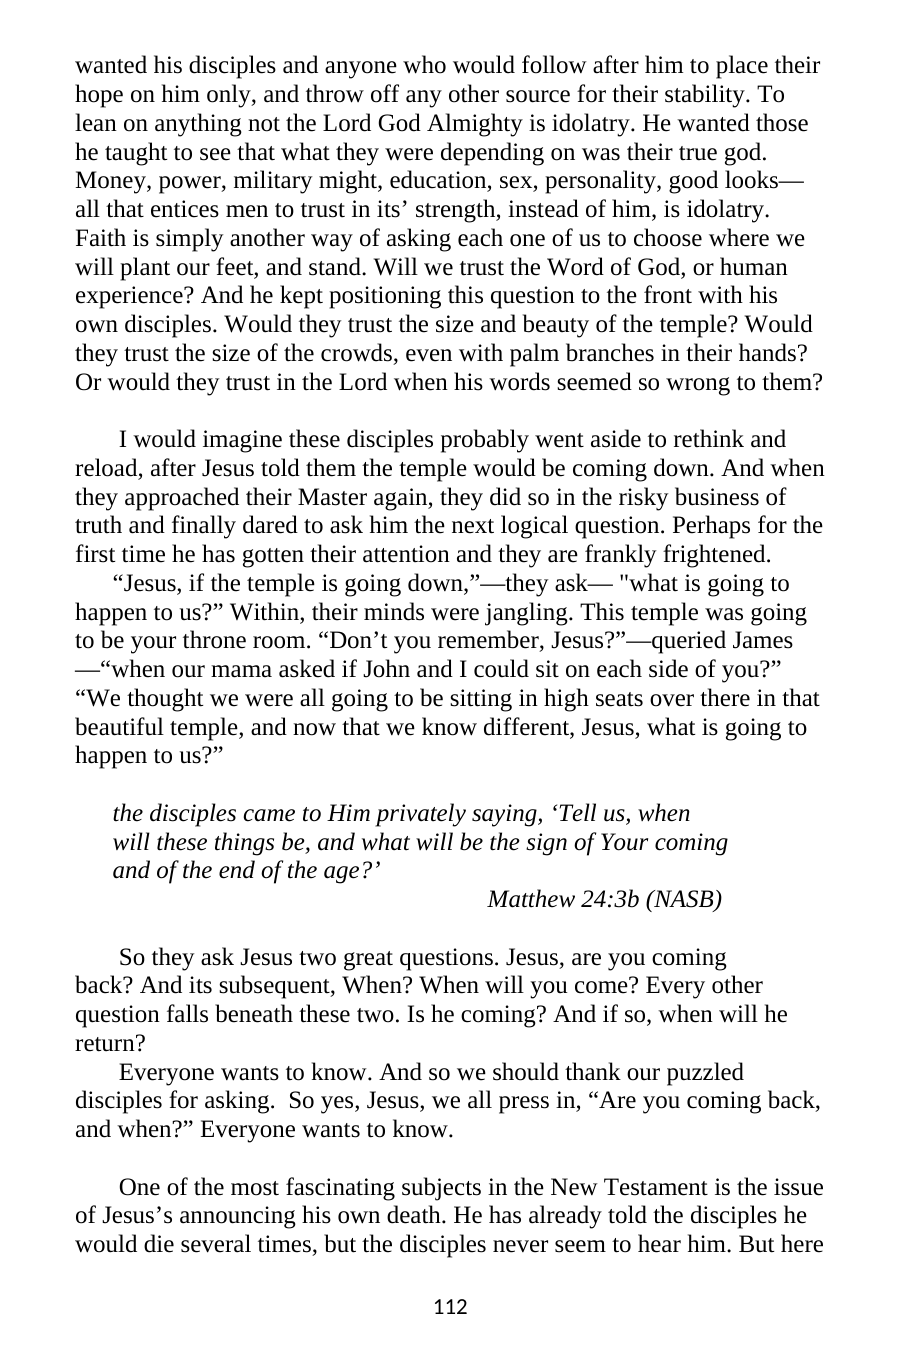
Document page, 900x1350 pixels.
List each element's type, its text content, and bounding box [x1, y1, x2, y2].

text the disciples came to Him privately saying, ‘Tell us, when [75, 798, 825, 827]
text Everyone wants to know. And so we should thank our puzzled disciples for asking. So yes, Jesus, we all press in, “Are you coming back, and when?” Everyone wants to know. [75, 1057, 825, 1143]
text “Jesus, if the temple is going down,”—they ask— "what is going to happen to us?” Within, their minds were jangling. This temple was going to be your throne room. “Don’t you remember, Jesus?”—queried James—“when our mama asked if John and I could sit on each side of you?” “We thought we were all going to be sitting in high seats over there in that beautiful temple, and now that we know different, Jesus, what is going to happen to us?” [75, 568, 825, 769]
text One of the most fascinating subjects in the New Testament is the issue of Jesus’s announcing his own death. He has already told the disciples he would die several times, but the disciples never seem to hear him. But here [75, 1172, 825, 1258]
text and of the end of the age?’ [75, 856, 825, 884]
text back? And its subsequent, When? When will you come? Every other question falls beneath these two. Is he coming? And if so, when will he return? [75, 971, 825, 1057]
text wanted his disciples and anyone who would follow after him to place their hope on him only, and throw off any other source for their stability. To lean on anything not the Lord God Almighty is idolatry. He wanted those he taught to see that what they were depending on was their true god. Money, power, military might, education, sex, personality, good looks—all that entices men to trust in its’ strength, instead of him, is idolatry. Faith is simply another way of asking each one of us to choose where we will plant our feet, and stand. Will we trust the Word of God, or human experience? And he kept positioning this question to the front with his own disciples. Would they trust the size and beauty of the temple? Would they trust the size of the crowds, even with palm branches in their hands? Or would they trust in the Lord when his words seemed so wrong to them? [75, 51, 825, 396]
text I would imagine these disciples probably went aside to rethink and reload, after Jesus told them the temple would be coming down. And when they approached their Master again, they did so in the risky business of truth and finally dared to ask him the next logical question. Perhaps for the first time he has gotten their attention and they are frankly frightened. [75, 424, 825, 568]
text So they ask Jesus two great questions. Jesus, are you coming [75, 942, 825, 971]
text Matthew 24:3b (NASB) [75, 884, 825, 913]
text will these things be, and what will be the sign of Your coming [75, 827, 825, 856]
